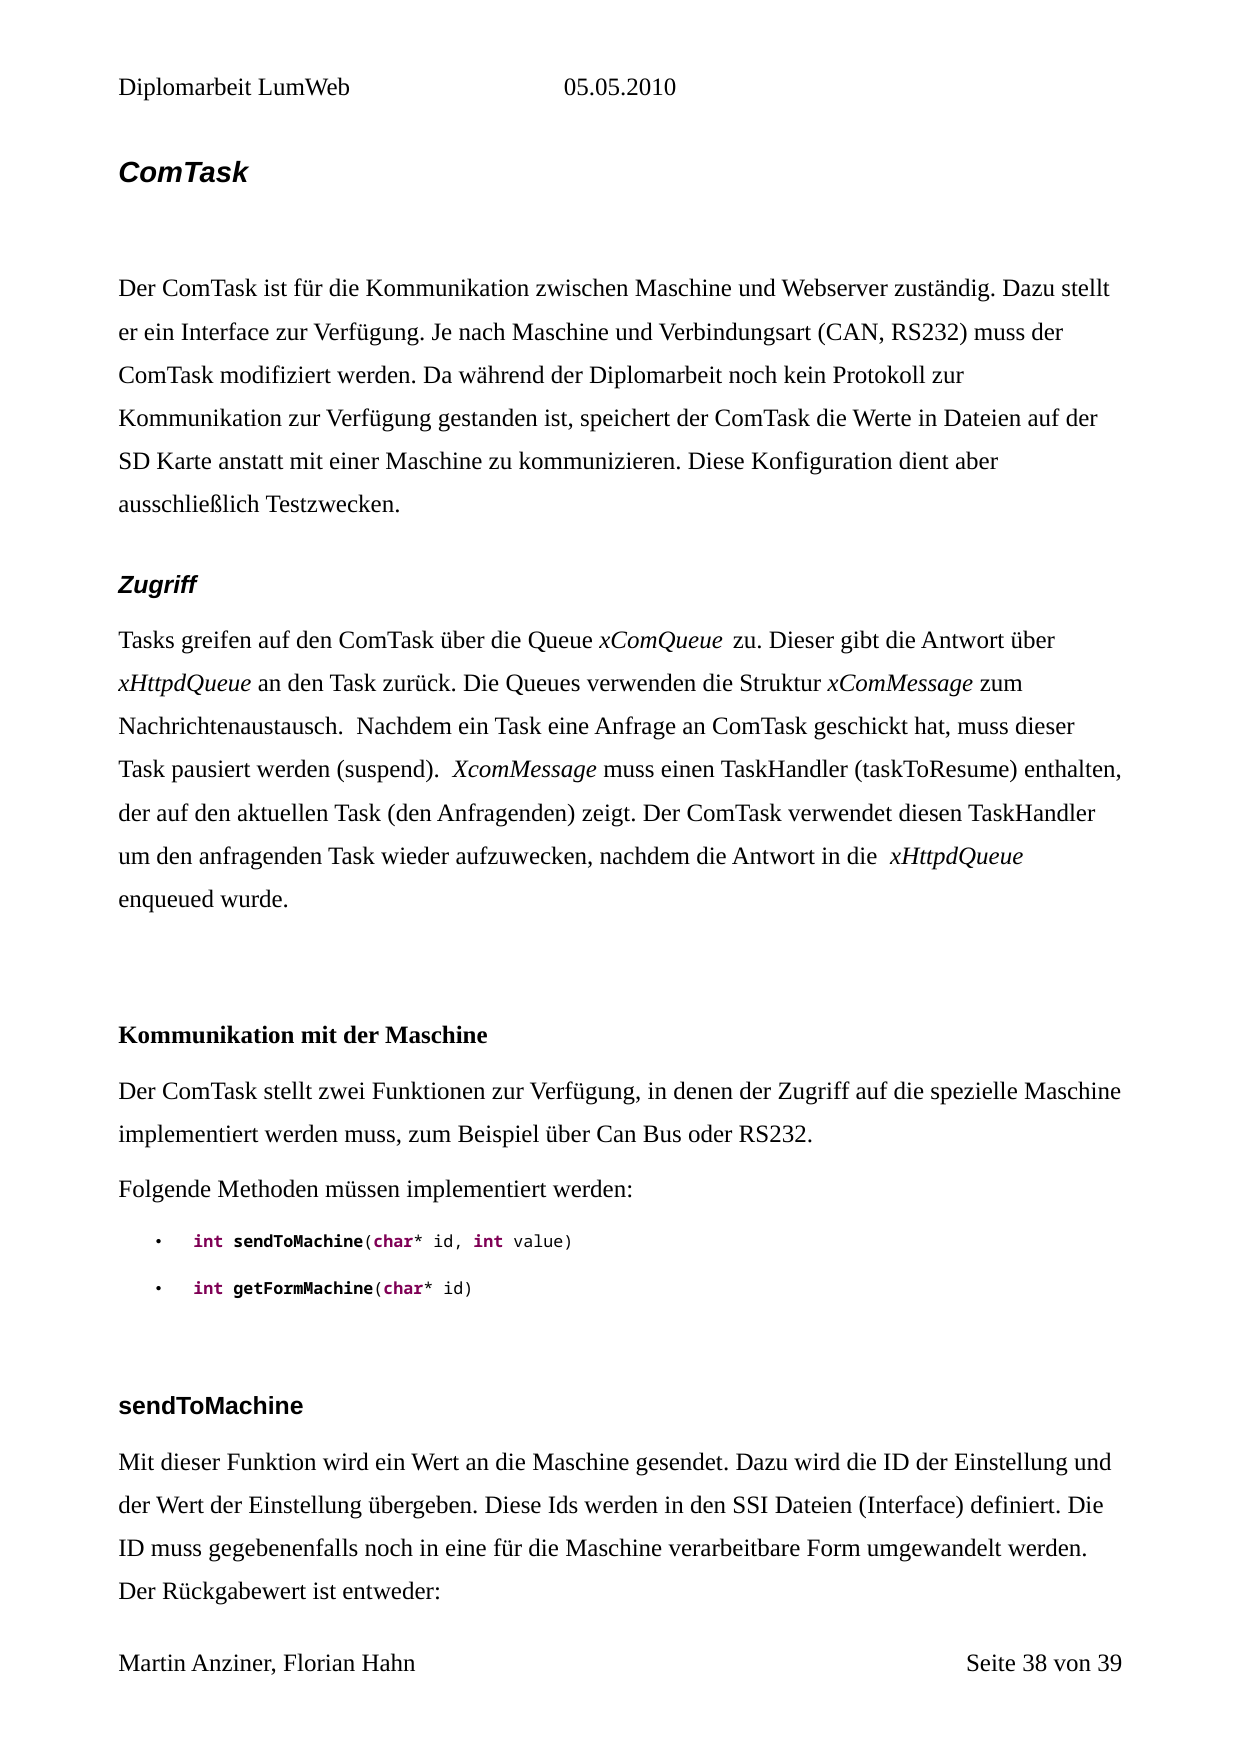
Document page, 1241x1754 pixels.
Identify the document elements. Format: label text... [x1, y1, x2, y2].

text Der ComTask stellt zwei Funktionen zur Verfügung, in denen der Zugriff auf die spezielle Maschine implementiert werden muss, zum Beispiel über Can Bus oder RS232. [118, 1076, 1122, 1148]
subtitle ComTask [118, 155, 1122, 189]
text Der ComTask ist für die Kommunikation zwischen Maschine und Webserver zuständig. Dazu stellt er ein Interface zur Verfügung. Je nach Maschine und Verbindungsart (CAN, RS232) muss der ComTask modifiziert werden. Da während der Diplomarbeit noch kein Protokoll zur Kommunikation zur Verfügung gestanden ist, speichert der ComTask die Werte in Dateien auf der SD Karte anstatt mit einer Maschine zu kommunizieren. Diese Konfiguration dient aber ausschließlich Testzwecken. [118, 273, 1122, 518]
subtitle Zugriff [118, 570, 1122, 598]
list int sendToMachine(char* id, int value) [156, 1230, 1122, 1253]
text Mit dieser Funktion wird ein Wert an die Maschine gesendet. Dazu wird die ID der Einstellung und der Wert der Einstellung übergeben. Diese Ids werden in den SSI Dateien (Interface) definiert. Die ID muss gegebenenfalls noch in eine für die Maschine verarbeitbare Form umgewandelt werden. Der Rückgabewert ist entweder: [118, 1447, 1122, 1605]
text Tasks greifen auf den ComTask über die Queue xComQueue zu. Dieser gibt die Antwort über xHttpdQueue an den Task zurück. Die Queues verwenden die Struktur xComMessage zum Nachrichtenaustausch. Nachdem ein Task eine Anfrage an ComTask geschickt hat, muss dieser Task pausiert werden (suspend). XcomMessage muss einen TaskHandler (taskToResume) enthalten, der auf den aktuellen Task (den Anfragenden) zeigt. Der ComTask verwendet diesen TaskHandler um den anfragenden Task wieder aufzuwecken, nachdem die Antwort in die xHttpdQueue enqueued wurde. [118, 625, 1122, 913]
subtitle Kommunikation mit der Maschine [118, 1020, 1122, 1049]
subtitle sendToMachine [118, 1391, 1122, 1420]
list int getFormMachine(char* id) [156, 1277, 1122, 1299]
text Folgende Methoden müssen implementiert werden: [118, 1174, 1122, 1203]
